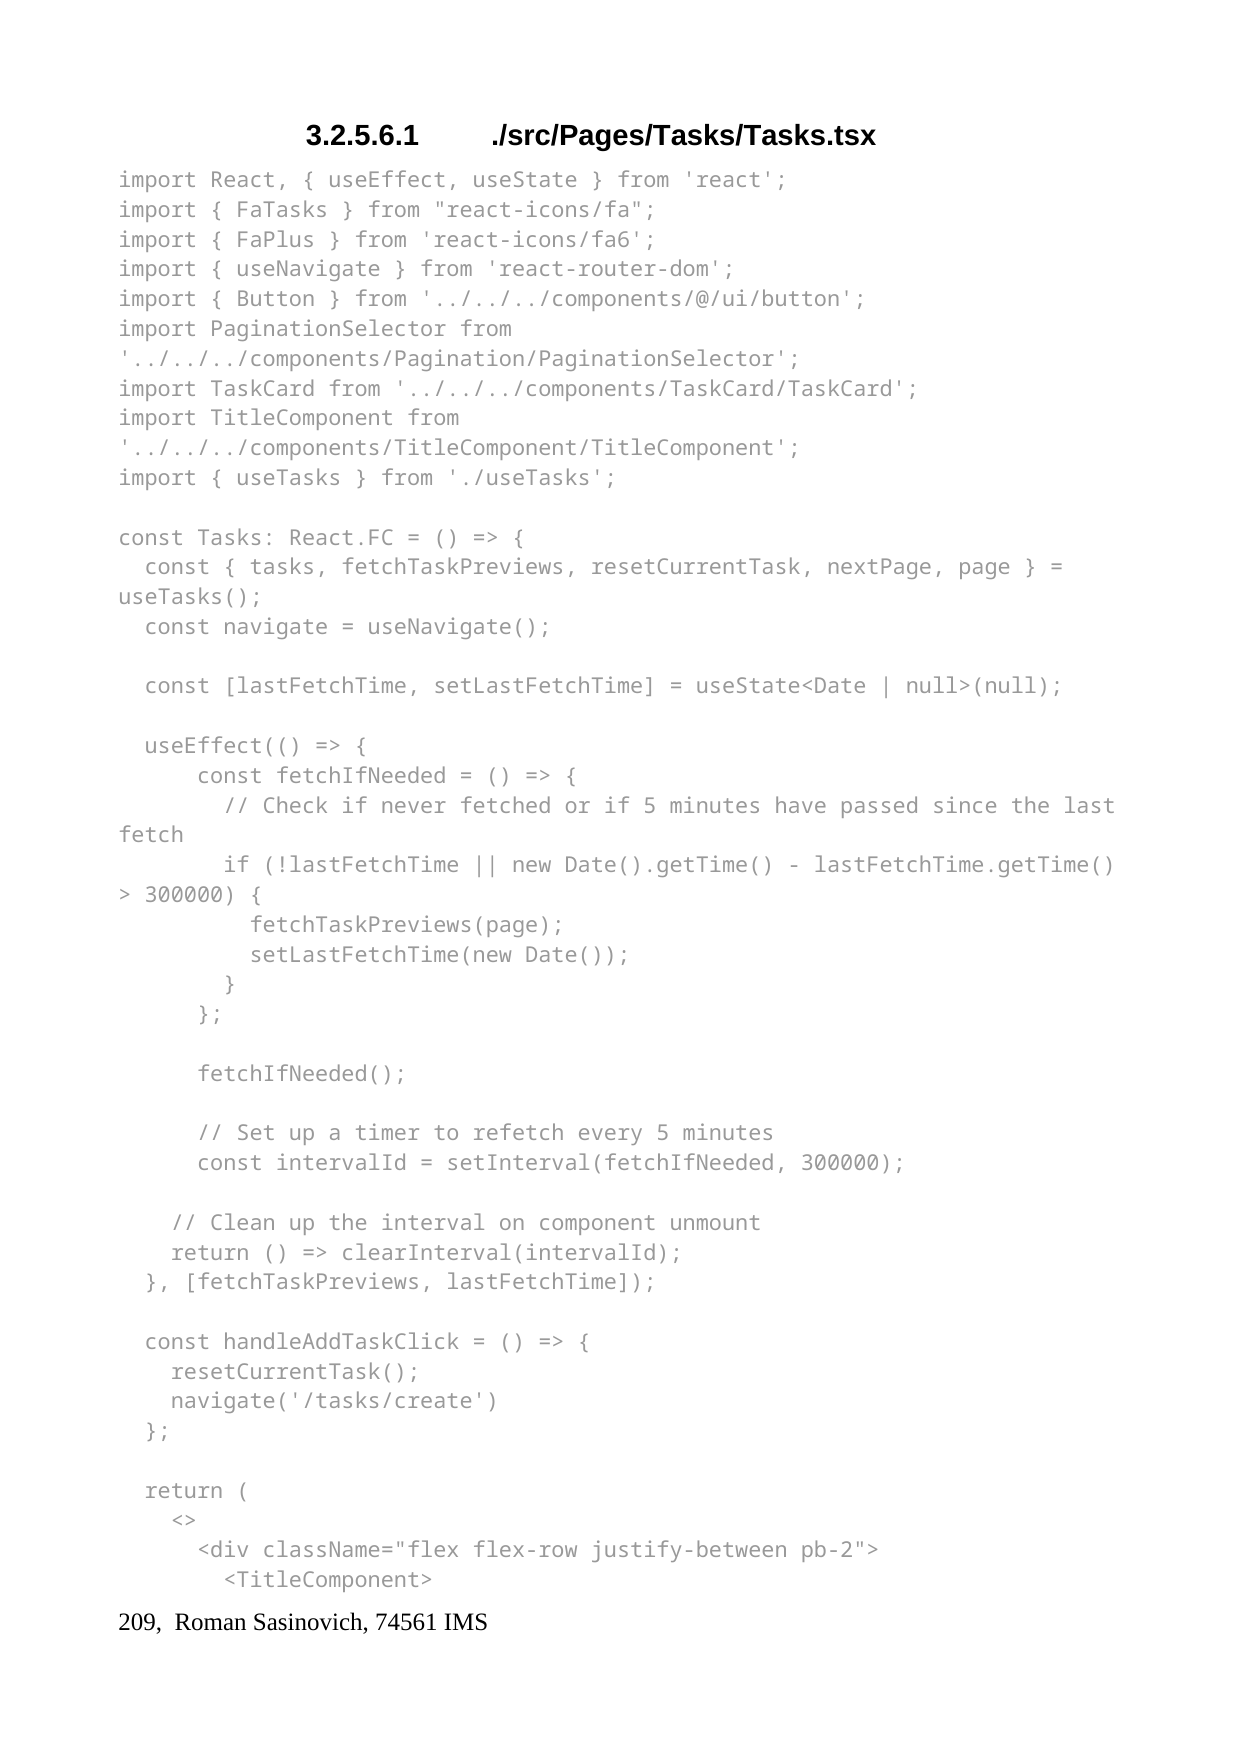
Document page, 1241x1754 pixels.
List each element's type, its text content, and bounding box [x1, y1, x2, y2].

text import TitleComponent from '../../../components/TitleComponent/TitleComponent'; [118, 402, 1122, 462]
text return () => clearInterval(intervalId); [118, 1237, 1122, 1266]
text }; [118, 998, 1122, 1028]
text setLastFetchTime(new Date()); [118, 939, 1122, 968]
text import { FaTasks } from "react-icons/fa"; [118, 194, 1122, 224]
text import { FaPlus } from 'react-icons/fa6'; [118, 224, 1122, 253]
text return ( [118, 1475, 1122, 1505]
text const intervalId = setInterval(fetchIfNeeded, 300000); [118, 1147, 1122, 1177]
text import TaskCard from '../../../components/TaskCard/TaskCard'; [118, 373, 1122, 402]
subtitle ./src/Pages/Tasks/Tasks.tsx [306, 118, 1122, 152]
text if (!lastFetchTime || new Date().getTime() - lastFetchTime.getTime() > 300000) { [118, 849, 1122, 909]
text <> [118, 1505, 1122, 1534]
text const handleAddTaskClick = () => { [118, 1326, 1122, 1356]
text useEffect(() => { [118, 730, 1122, 760]
text resetCurrentTask(); [118, 1356, 1122, 1386]
text import React, { useEffect, useState } from 'react'; [118, 164, 1122, 194]
text import PaginationSelector from '../../../components/Pagination/PaginationSelector'; [118, 313, 1122, 373]
text // Check if never fetched or if 5 minutes have passed since the last fetch [118, 790, 1122, 849]
text // Clean up the interval on component unmount [118, 1207, 1122, 1237]
text fetchIfNeeded(); [118, 1058, 1122, 1088]
text }, [fetchTaskPreviews, lastFetchTime]); [118, 1266, 1122, 1296]
text }; [118, 1415, 1122, 1445]
text navigate('/tasks/create') [118, 1386, 1122, 1415]
text <div className="flex flex-row justify-between pb-2"> [118, 1534, 1122, 1564]
text } [118, 968, 1122, 998]
text const navigate = useNavigate(); [118, 611, 1122, 641]
text const [lastFetchTime, setLastFetchTime] = useState<Date | null>(null); [118, 671, 1122, 700]
text import { useNavigate } from 'react-router-dom'; [118, 253, 1122, 283]
text <TitleComponent> [118, 1564, 1122, 1594]
text const Tasks: React.FC = () => { [118, 522, 1122, 551]
text const { tasks, fetchTaskPreviews, resetCurrentTask, nextPage, page } = useTasks(); [118, 551, 1122, 611]
text const fetchIfNeeded = () => { [118, 760, 1122, 790]
text import { useTasks } from './useTasks'; [118, 462, 1122, 492]
text fetchTaskPreviews(page); [118, 909, 1122, 939]
text // Set up a timer to refetch every 5 minutes [118, 1117, 1122, 1147]
text import { Button } from '../../../components/@/ui/button'; [118, 283, 1122, 313]
